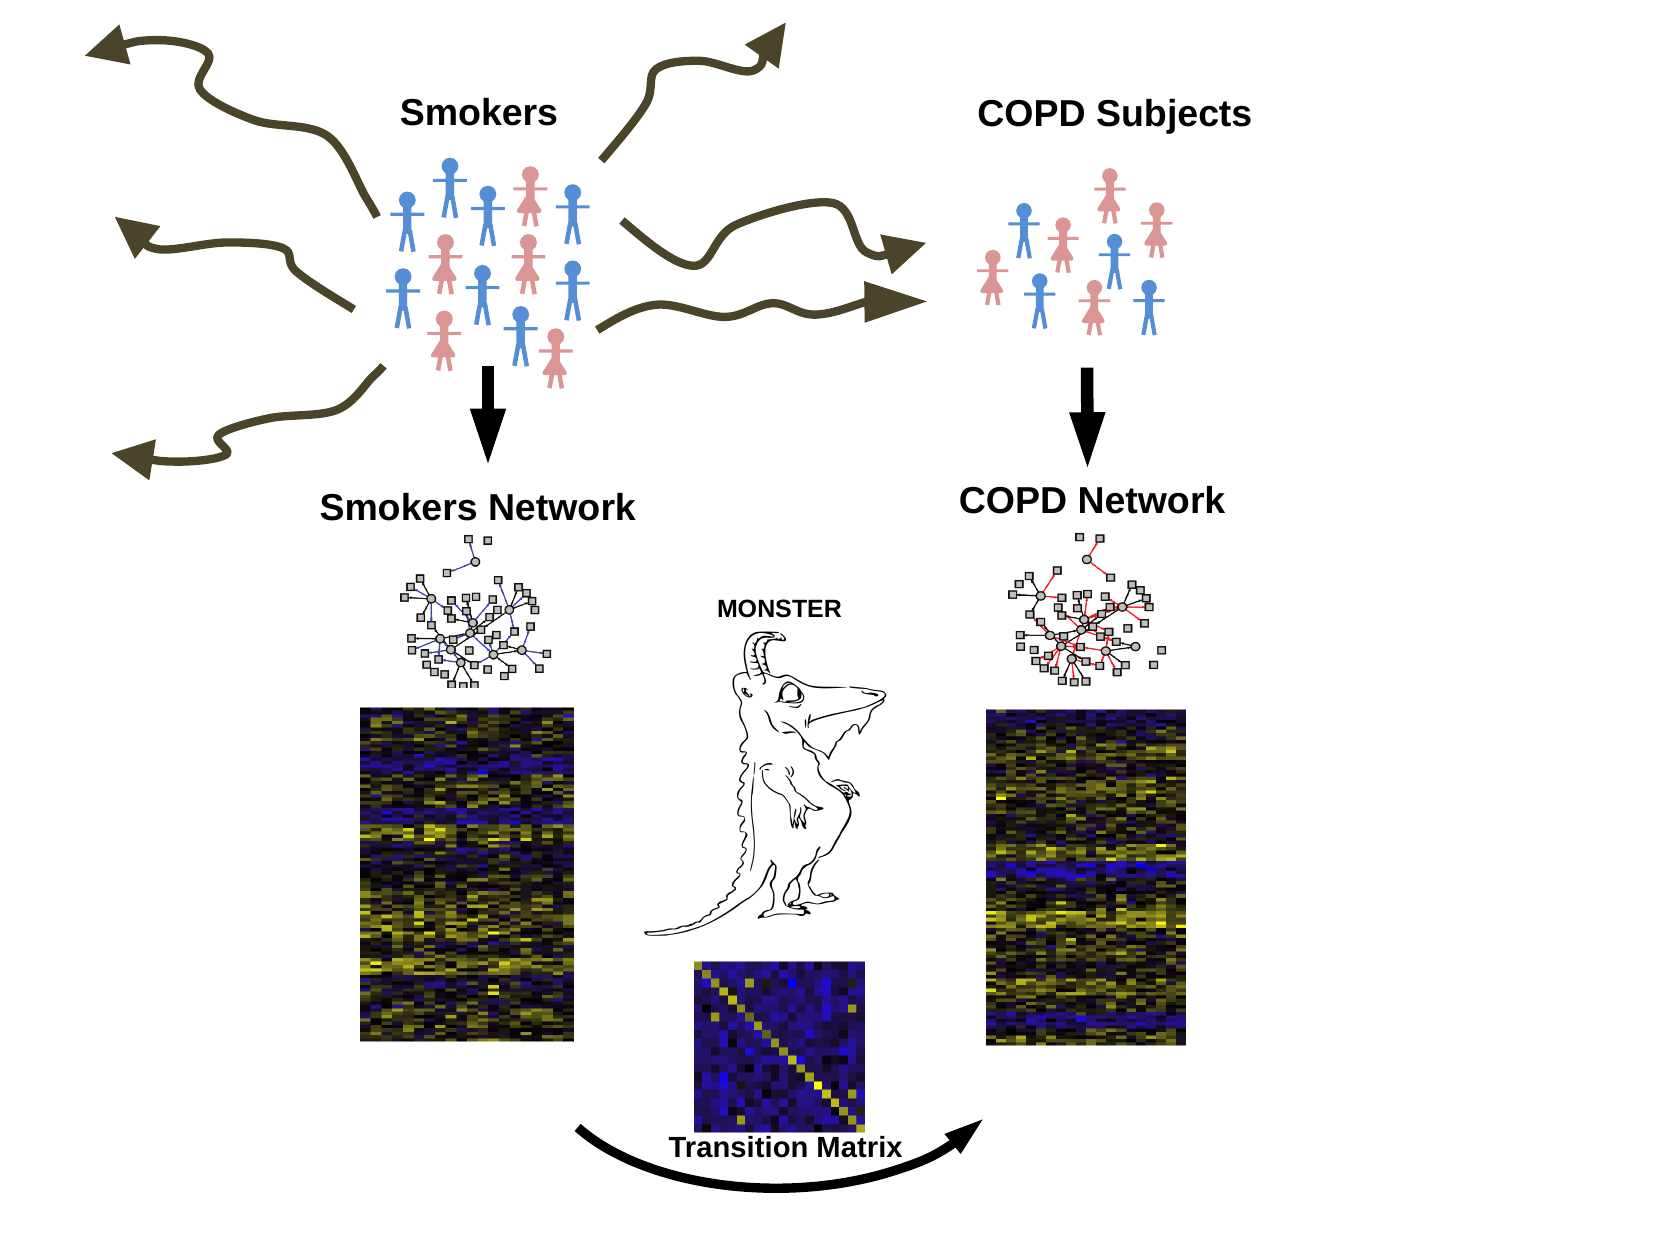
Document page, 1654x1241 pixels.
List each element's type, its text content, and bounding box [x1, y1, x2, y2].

text_box [427, 310, 462, 372]
text_box MONSTER [702, 587, 868, 628]
text_box COPD Network [944, 472, 1241, 529]
picture [971, 690, 1199, 1066]
text_box [1008, 202, 1040, 259]
text_box Smokers Network [304, 478, 651, 536]
text_box [503, 306, 538, 367]
text_box [555, 184, 590, 245]
picture [681, 950, 876, 1124]
text_box [538, 328, 573, 389]
text_box [1141, 202, 1173, 259]
text_box [390, 191, 425, 253]
text_box [511, 234, 546, 295]
text_box [386, 268, 421, 329]
text_box Smokers [385, 83, 576, 141]
text_box [432, 157, 467, 219]
text_box COPD Subjects [962, 84, 1268, 142]
text_box [1078, 279, 1111, 336]
text_box [1094, 168, 1126, 224]
text_box [555, 260, 590, 322]
text_box [1024, 273, 1056, 329]
text_box [470, 185, 505, 247]
text_box [1133, 279, 1165, 336]
text_box [513, 166, 548, 227]
picture [344, 536, 588, 1062]
text_box [465, 264, 500, 326]
picture [1007, 532, 1167, 687]
picture [637, 628, 891, 942]
text_box [1098, 233, 1131, 290]
text_box [977, 249, 1009, 306]
text_box [428, 234, 463, 295]
text_box Transition Matrix [654, 1124, 918, 1172]
text_box [1047, 217, 1079, 274]
